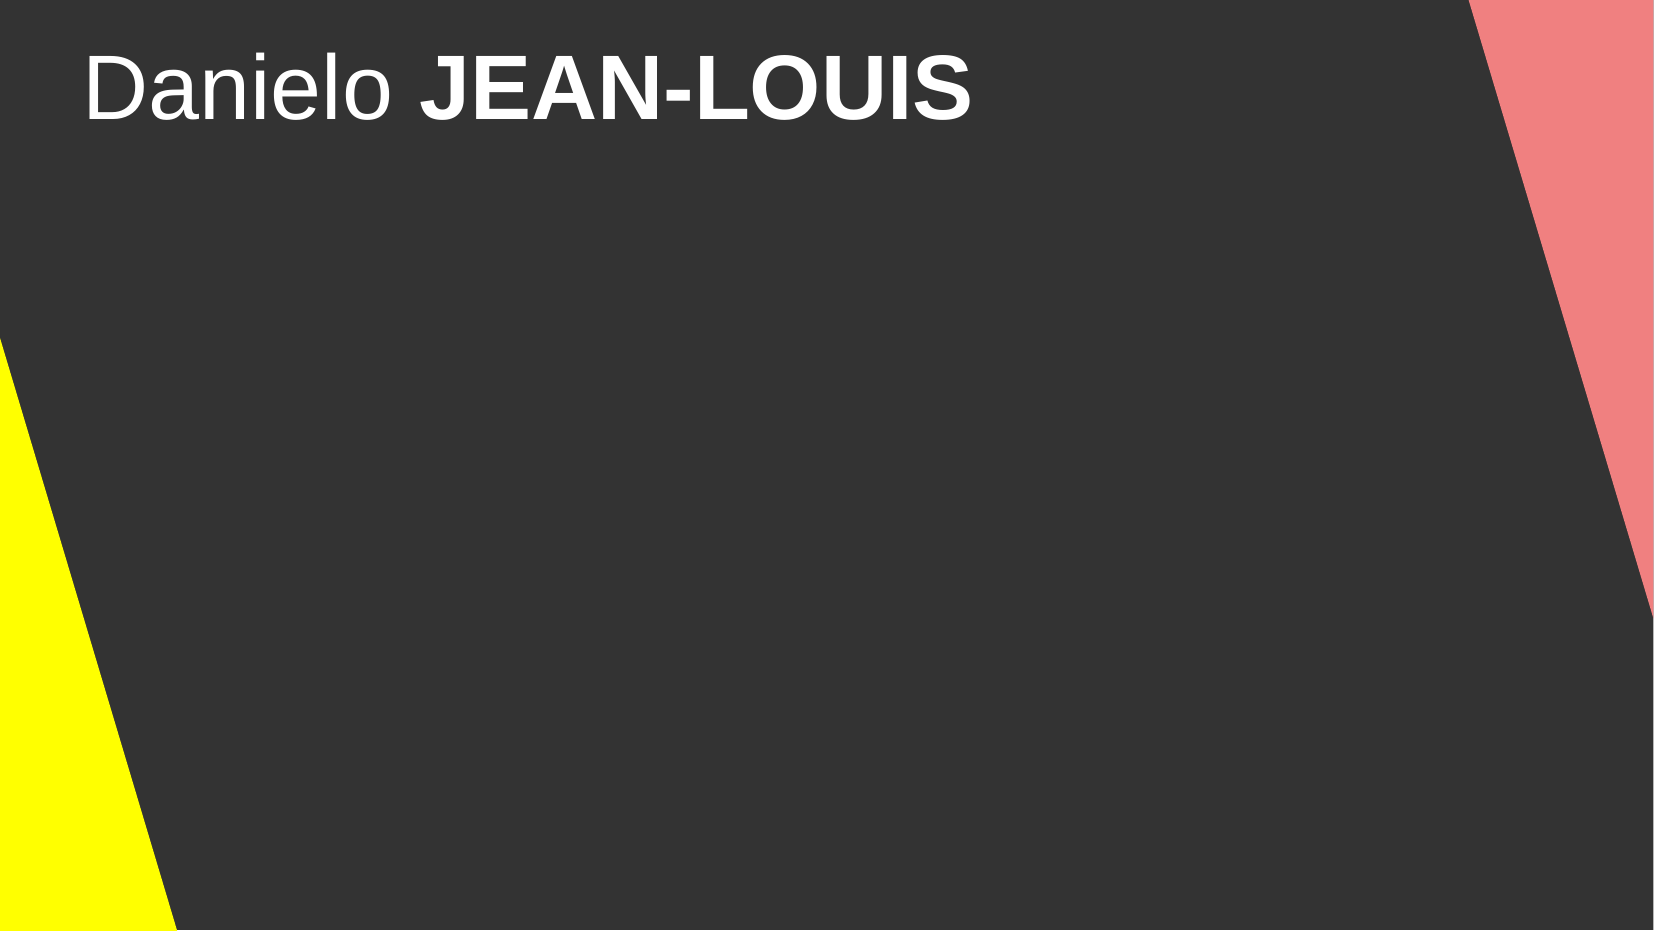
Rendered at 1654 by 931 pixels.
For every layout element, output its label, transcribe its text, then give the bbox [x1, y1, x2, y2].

text_box [0, 337, 178, 931]
subtitle Danielo JEAN-LOUIS [82, 36, 1571, 758]
text_box [1468, 0, 1654, 621]
